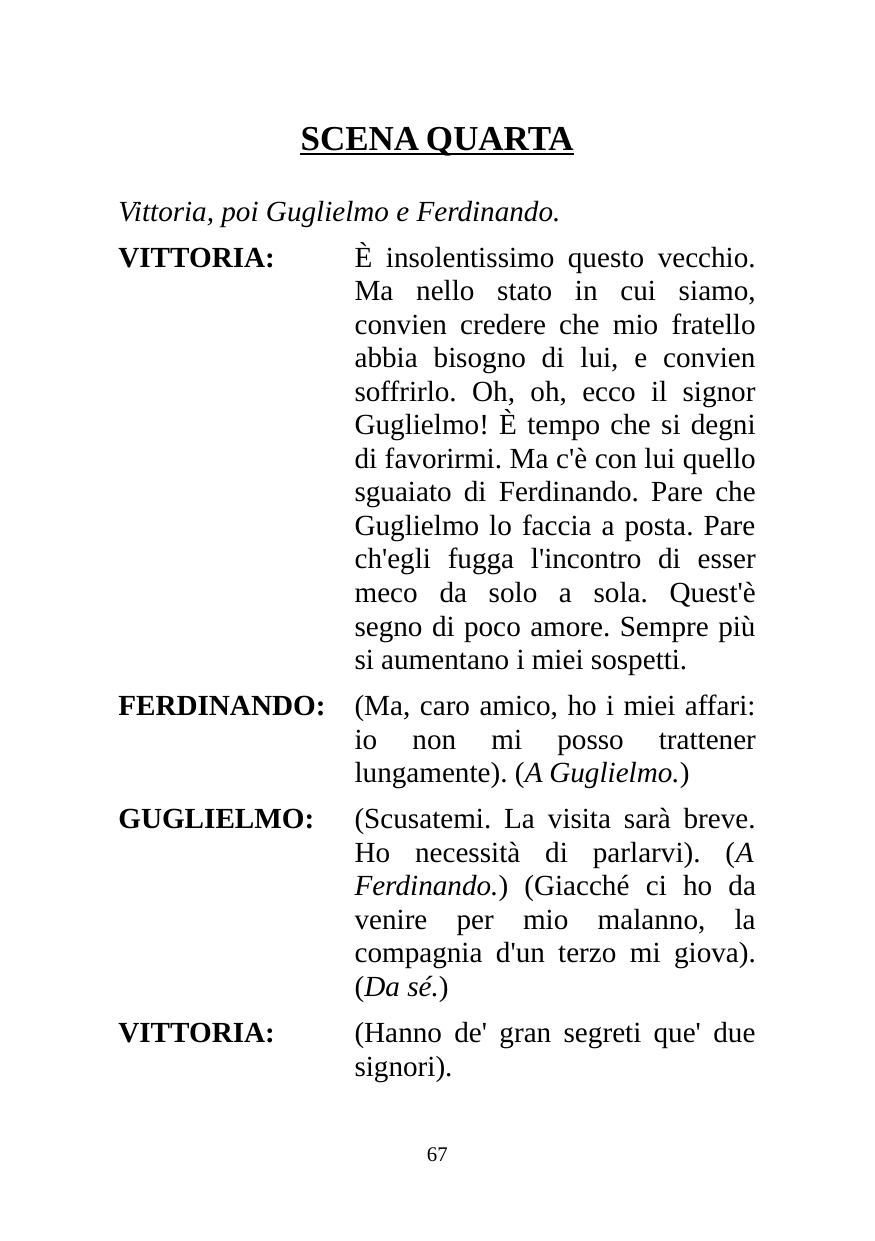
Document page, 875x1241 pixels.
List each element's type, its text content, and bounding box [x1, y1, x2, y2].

text FERDINANDO: (Ma, caro amico, ho i miei affari: io non mi posso trattener lungamente). (A Guglielmo.) [118, 688, 756, 789]
text GUGLIELMO: (Scusatemi. La visita sarà breve. Ho necessità di parlarvi). (A Ferdinando.) (Giacché ci ho da venire per mio malanno, la compagnia d'un terzo mi giova). (Da sé.) [118, 801, 756, 1003]
text Vittoria, poi Guglielmo e Ferdinando. [118, 194, 756, 227]
text VITTORIA: (Hanno de' gran segreti que' due signori). [118, 1015, 756, 1082]
text VITTORIA: È insolentissimo questo vecchio. Ma nello stato in cui siamo, convien credere che mio fratello abbia bisogno di lui, e convien soffrirlo. Oh, oh, ecco il signor Guglielmo! È tempo che si degni di favorirmi. Ma c'è con lui quello sguaiato di Ferdinando. Pare che Guglielmo lo faccia a posta. Pare ch'egli fugga l'incontro di esser meco da solo a sola. Quest'è segno di poco amore. Sempre più si aumentano i miei sospetti. [118, 240, 756, 676]
subtitle SCENA QUARTA [118, 118, 756, 158]
